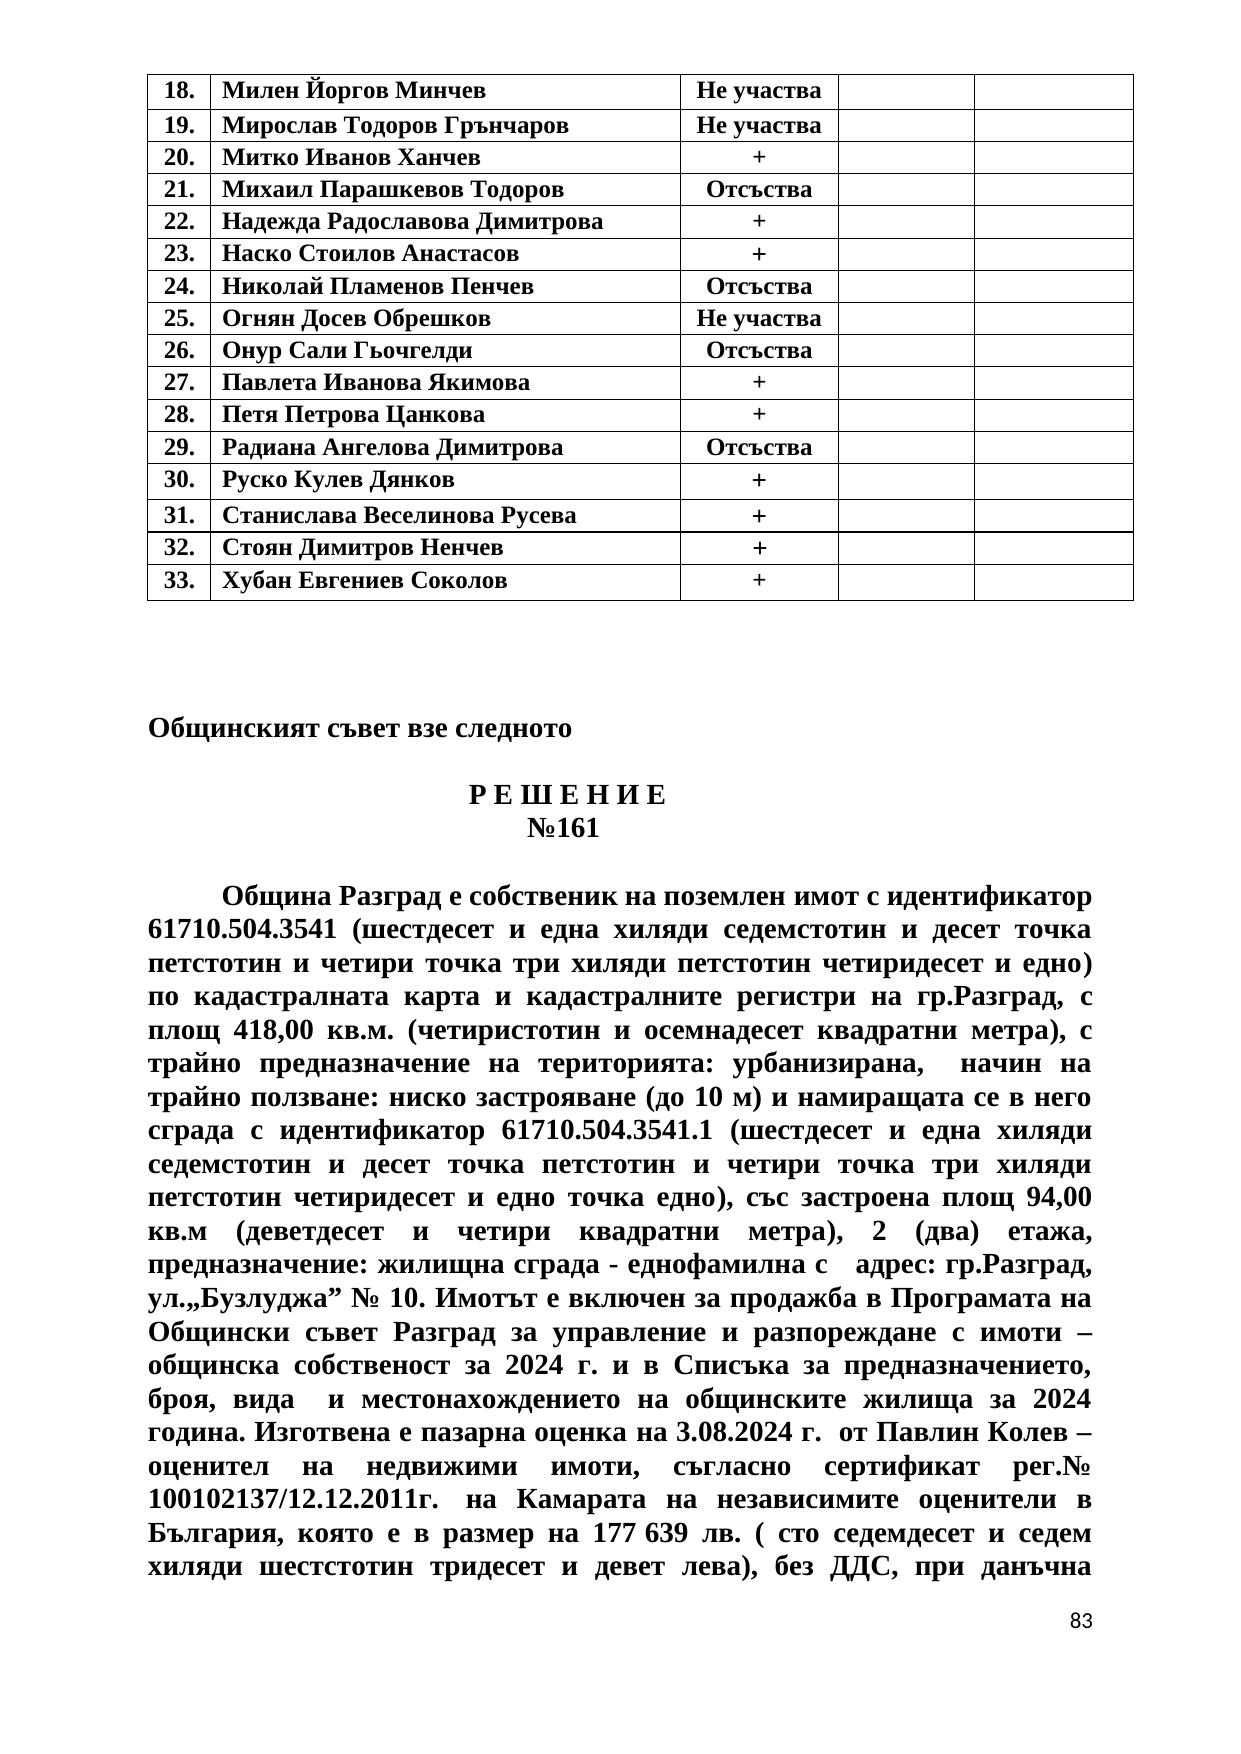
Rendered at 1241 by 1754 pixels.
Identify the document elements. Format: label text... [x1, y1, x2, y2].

table_cell + [681, 565, 838, 600]
table_cell 22. [148, 206, 210, 237]
table_cell [839, 239, 974, 270]
table_cell [839, 565, 974, 600]
table_cell Радиана Ангелова Димитрова [211, 432, 680, 463]
table_cell Отсъства [681, 271, 838, 302]
table_cell + [681, 206, 838, 237]
table_cell 20. [148, 142, 210, 173]
table_cell Не участва [681, 75, 838, 109]
table_cell 23. [148, 239, 210, 270]
table_cell Станислава Веселинова Русева [211, 500, 680, 531]
table_cell + [681, 239, 838, 270]
table_cell Хубан Евгениев Соколов [211, 565, 680, 600]
table_cell Стоян Димитров Ненчев [211, 533, 680, 564]
table_cell Надежда Радославова Димитрова [211, 206, 680, 237]
table_cell Павлета Иванова Якимова [211, 367, 680, 398]
table_cell Петя Петрова Цанкова [211, 400, 680, 431]
table_cell 28. [148, 400, 210, 431]
table_cell [975, 533, 1133, 564]
table_cell 27. [148, 367, 210, 398]
table_cell [975, 303, 1133, 334]
table_cell 30. [148, 464, 210, 499]
table_cell [975, 142, 1133, 173]
table_cell [839, 110, 974, 141]
table_cell + [681, 533, 838, 564]
table_cell 24. [148, 271, 210, 302]
table_cell [975, 367, 1133, 398]
table_cell [975, 432, 1133, 463]
table_cell [975, 174, 1133, 205]
table_cell Мирослав Тодоров Грънчаров [211, 110, 680, 141]
table_cell [839, 432, 974, 463]
table_cell [839, 271, 974, 302]
table_cell [839, 500, 974, 531]
table_cell Руско Кулев Дянков [211, 464, 680, 499]
table_cell Николай Пламенов Пенчев [211, 271, 680, 302]
table_cell Не участва [681, 110, 838, 141]
table_cell [839, 335, 974, 366]
subtitle №161 [148, 811, 1093, 844]
table_cell Отсъства [681, 335, 838, 366]
table_cell 33. [148, 565, 210, 600]
table_cell [839, 142, 974, 173]
table_cell [839, 206, 974, 237]
table_cell [975, 335, 1133, 366]
table_cell [839, 75, 974, 109]
table_cell Отсъства [681, 432, 838, 463]
table_cell 25. [148, 303, 210, 334]
table_cell + [681, 142, 838, 173]
table_cell Онур Сали Гьочгелди [211, 335, 680, 366]
table_cell [975, 206, 1133, 237]
table_cell 29. [148, 432, 210, 463]
table_cell Милен Йоргов Минчев [211, 75, 680, 109]
table_cell [839, 464, 974, 499]
table_cell + [681, 367, 838, 398]
table_cell [839, 400, 974, 431]
table_cell 31. [148, 500, 210, 531]
table_cell [975, 110, 1133, 141]
table_cell Наско Стоилов Анастасов [211, 239, 680, 270]
table_cell [975, 75, 1133, 109]
table_cell + [681, 464, 838, 499]
table_cell 19. [148, 110, 210, 141]
table_cell [975, 500, 1133, 531]
table_cell [839, 174, 974, 205]
table_cell Огнян Досев Обрешков [211, 303, 680, 334]
table_cell [975, 271, 1133, 302]
table_cell [839, 533, 974, 564]
table_cell Отсъства [681, 174, 838, 205]
table_cell [839, 367, 974, 398]
table_cell Митко Иванов Ханчев [211, 142, 680, 173]
table_cell Не участва [681, 303, 838, 334]
subtitle Р Е Ш Е Н И Е [148, 777, 1093, 811]
table_cell [839, 303, 974, 334]
table_cell [975, 464, 1133, 499]
table_cell 18. [148, 75, 210, 109]
table_cell 26. [148, 335, 210, 366]
subtitle Общинският съвет взе следното [148, 710, 1093, 743]
table_cell + [681, 400, 838, 431]
text Община Разград е собственик на поземлен имот с идентификатор 61710.504.3541 (шестдесет и една хиляди седемстотин и десет точка петстотин и четири точка три хиляди петстотин четиридесет и едно) по кадастралната карта и кадастралните регистри на гр.Разград, с площ 418,00 кв.м. (четиристотин и осемнадесет квадратни метра), с трайно предназначение на територията: урбанизирана, начин на трайно ползване: ниско застрояване (до 10 м) и намиращата се в него сграда с идентификатор 61710.504.3541.1 (шестдесет и една хиляди седемстотин и десет точка петстотин и четири точка три хиляди петстотин четиридесет и едно точка едно), със застроена площ 94,00 кв.м (деветдесет и четири квадратни метра), 2 (два) етажа, предназначение: жилищна сграда - еднофамилна с адрес: гр.Разград, ул.„Бузлуджа” № 10. Имотът е включен за продажба в Програмата на Общински съвет Разград за управление и разпореждане с имоти – общинска собственост за 2024 г. и в Списъка за предназначението, броя, вида и местонахождението на общинските жилища за 2024 година. Изготвена е пазарна оценка на 3.08.2024 г. от Павлин Колев – оценител на недвижими имоти, съгласно сертификат рег.№ 100102137/12.12.2011г. на Камарата на независимите оценители в България, която е в размер на 177 639 лв. ( сто седемдесет и седем хиляди шестстотин тридесет и девет лева), без ДДС, при данъчна [148, 878, 1093, 1582]
table_cell 21. [148, 174, 210, 205]
table_cell + [681, 500, 838, 531]
table_cell [975, 239, 1133, 270]
table_cell [975, 400, 1133, 431]
table_cell [975, 565, 1133, 600]
table_cell 32. [148, 533, 210, 564]
table_cell Михаил Парашкевов Тодоров [211, 174, 680, 205]
